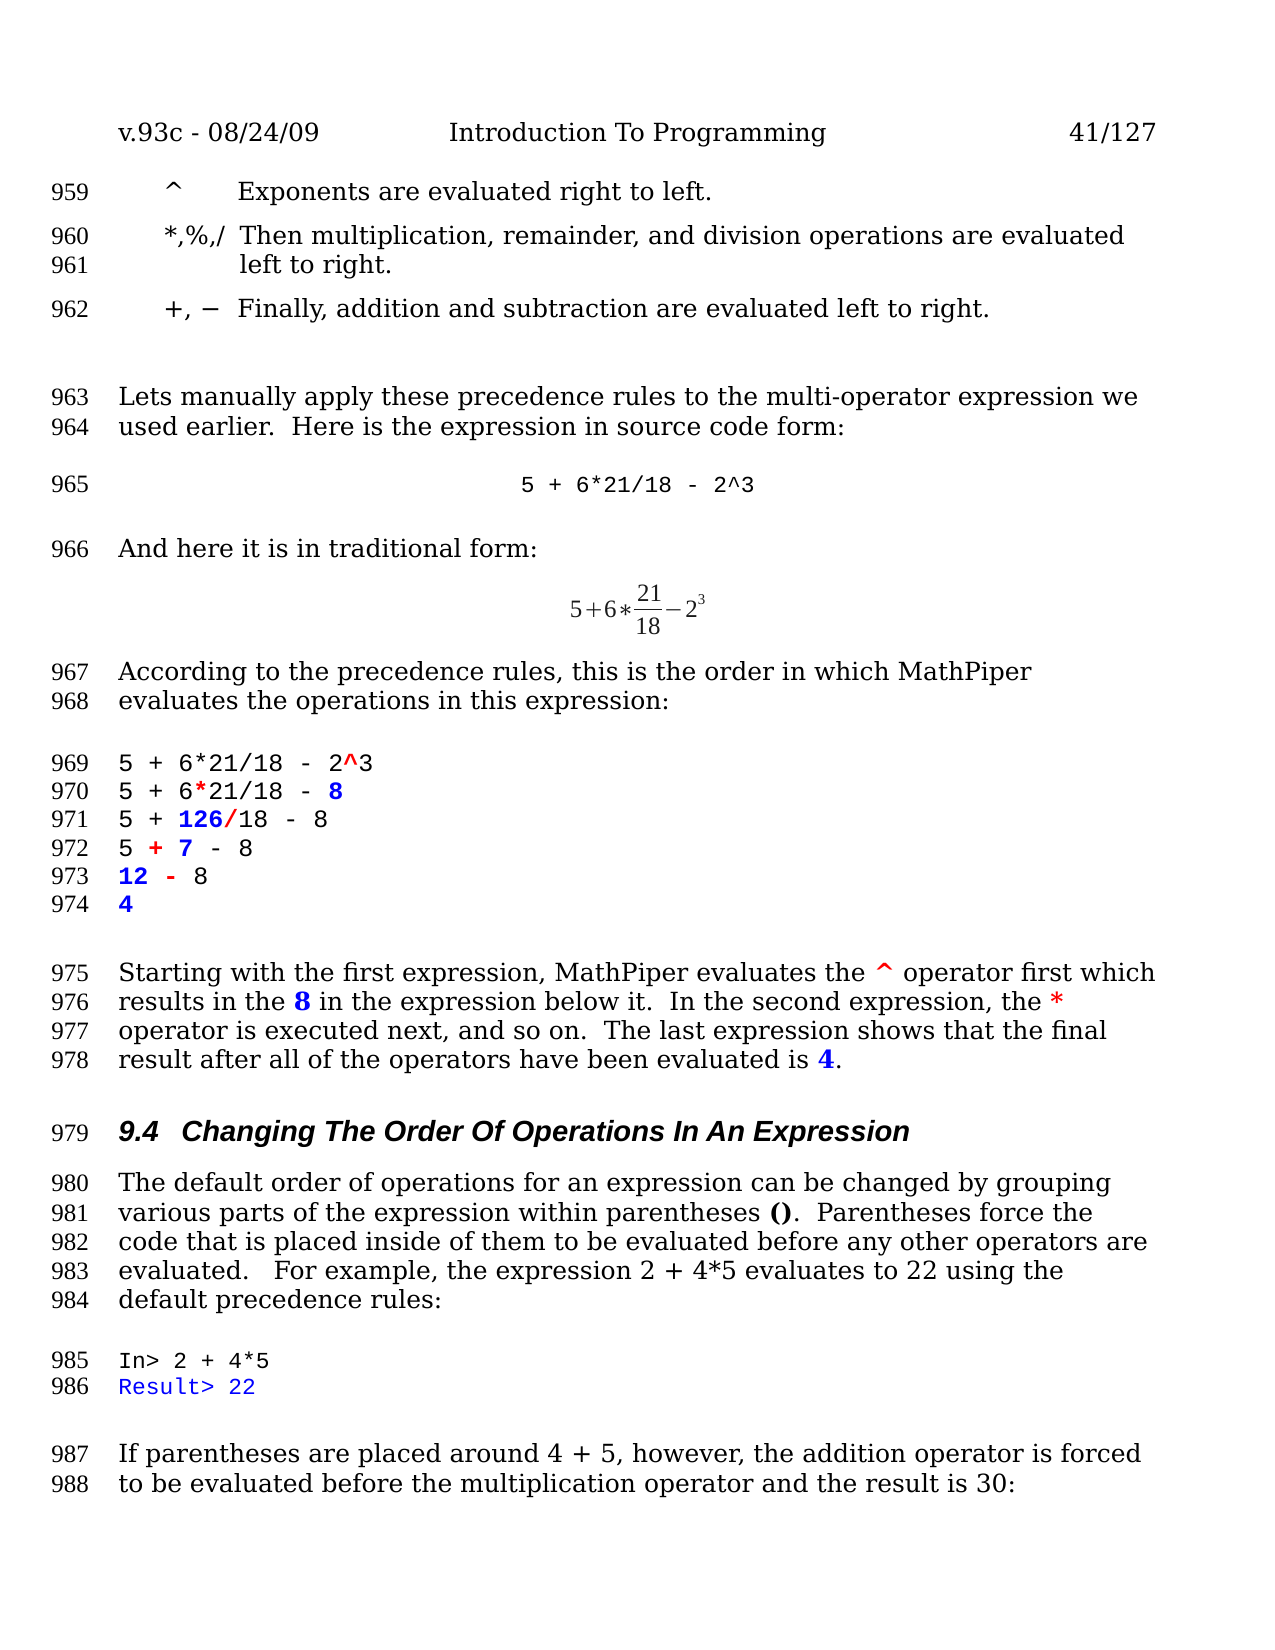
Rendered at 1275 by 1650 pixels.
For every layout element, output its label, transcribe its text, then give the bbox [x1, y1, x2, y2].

text +, − Finally, addition and subtraction are evaluated left to right. [163, 294, 1157, 323]
text 5 + 6*21/18 - 2^3 [118, 473, 1157, 499]
subtitle Changing The Order Of Operations In An Expression [118, 1114, 1157, 1147]
text Starting with the first expression, MathPiper evaluates the ^ operator first which results in the 8 in the expression below it. In the second expression, the * operator is executed next, and so on. The last expression shows that the final result after all of the operators have been evaluated is 4. [118, 958, 1157, 1075]
text 5 + 126/18 - 8 [118, 807, 1157, 835]
text 5 + 6*21/18 - 2^3 [118, 750, 1157, 779]
text The default order of operations for an expression can be changed by grouping various parts of the expression within parentheses (). Parentheses force the code that is placed inside of them to be evaluated before any other operators are evaluated. For example, the expression 2 + 4*5 evaluates to 22 using the default precedence rules: [118, 1168, 1157, 1314]
text *,%,/ Then multiplication, remainder, and division operations are evaluated left to right. [164, 221, 1157, 279]
text ^ Exponents are evaluated right to left. [163, 177, 1157, 206]
text And here it is in traditional form: [118, 534, 1157, 563]
text 5 + 6*21/18 - 8 [118, 779, 1157, 807]
text Result> 22 [118, 1376, 1157, 1402]
text 4 [118, 892, 1157, 920]
text 12 - 8 [118, 864, 1157, 892]
text In> 2 + 4*5 [118, 1350, 1157, 1376]
text 5 + 7 - 8 [118, 835, 1157, 864]
text According to the precedence rules, this is the order in which MathPiper evaluates the operations in this expression: [118, 657, 1157, 715]
text Lets manually apply these precedence rules to the multi-operator expression we used earlier. Here is the expression in source code form: [118, 383, 1157, 441]
text If parentheses are placed around 4 + 5, however, the addition operator is forced to be evaluated before the multiplication operator and the result is 30: [118, 1440, 1157, 1498]
